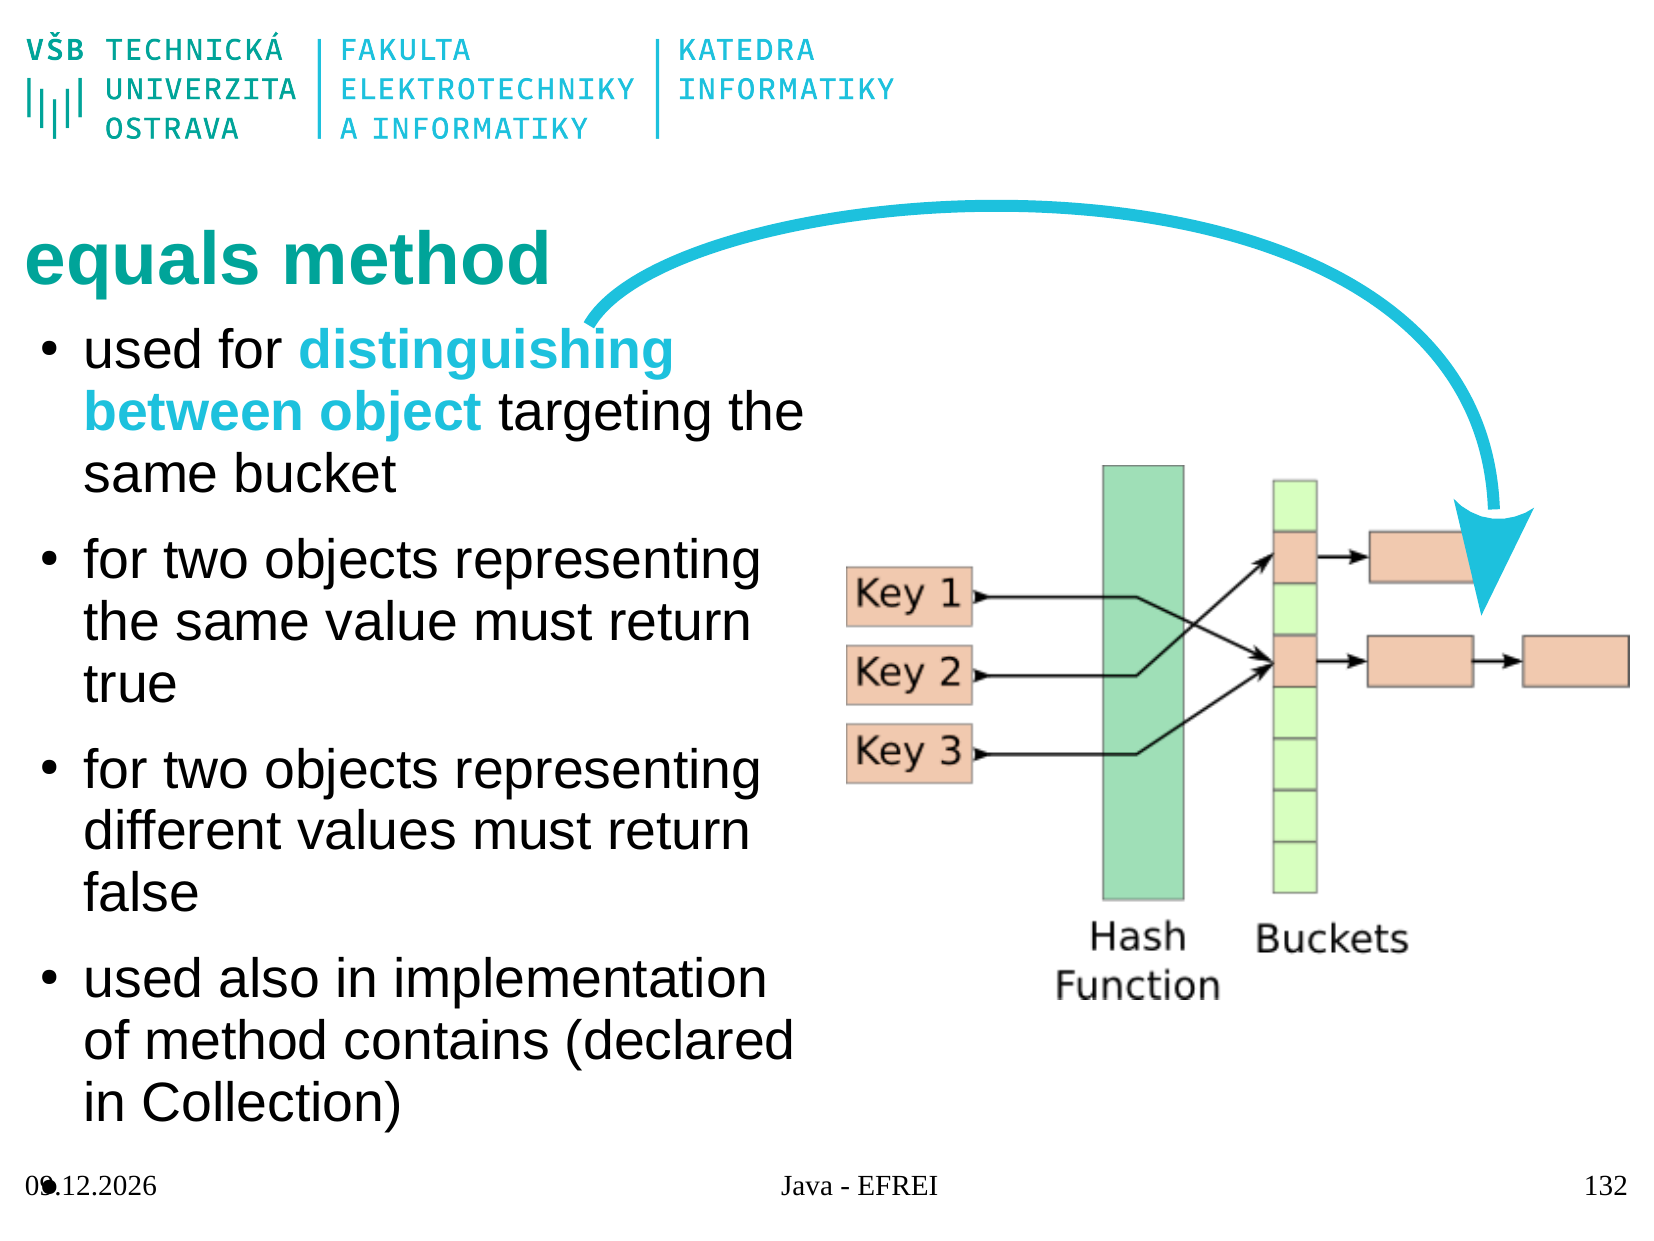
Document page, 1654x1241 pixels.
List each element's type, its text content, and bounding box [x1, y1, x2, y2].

list used for distinguishing between object targeting the same bucket for two objects representing the same value must return true for two objects representing different values must return false used also in implementation of method contains (declared in Collection) [24, 318, 808, 1146]
picture [26, 31, 894, 139]
picture [846, 465, 1630, 1000]
title equals method [24, 169, 1629, 300]
